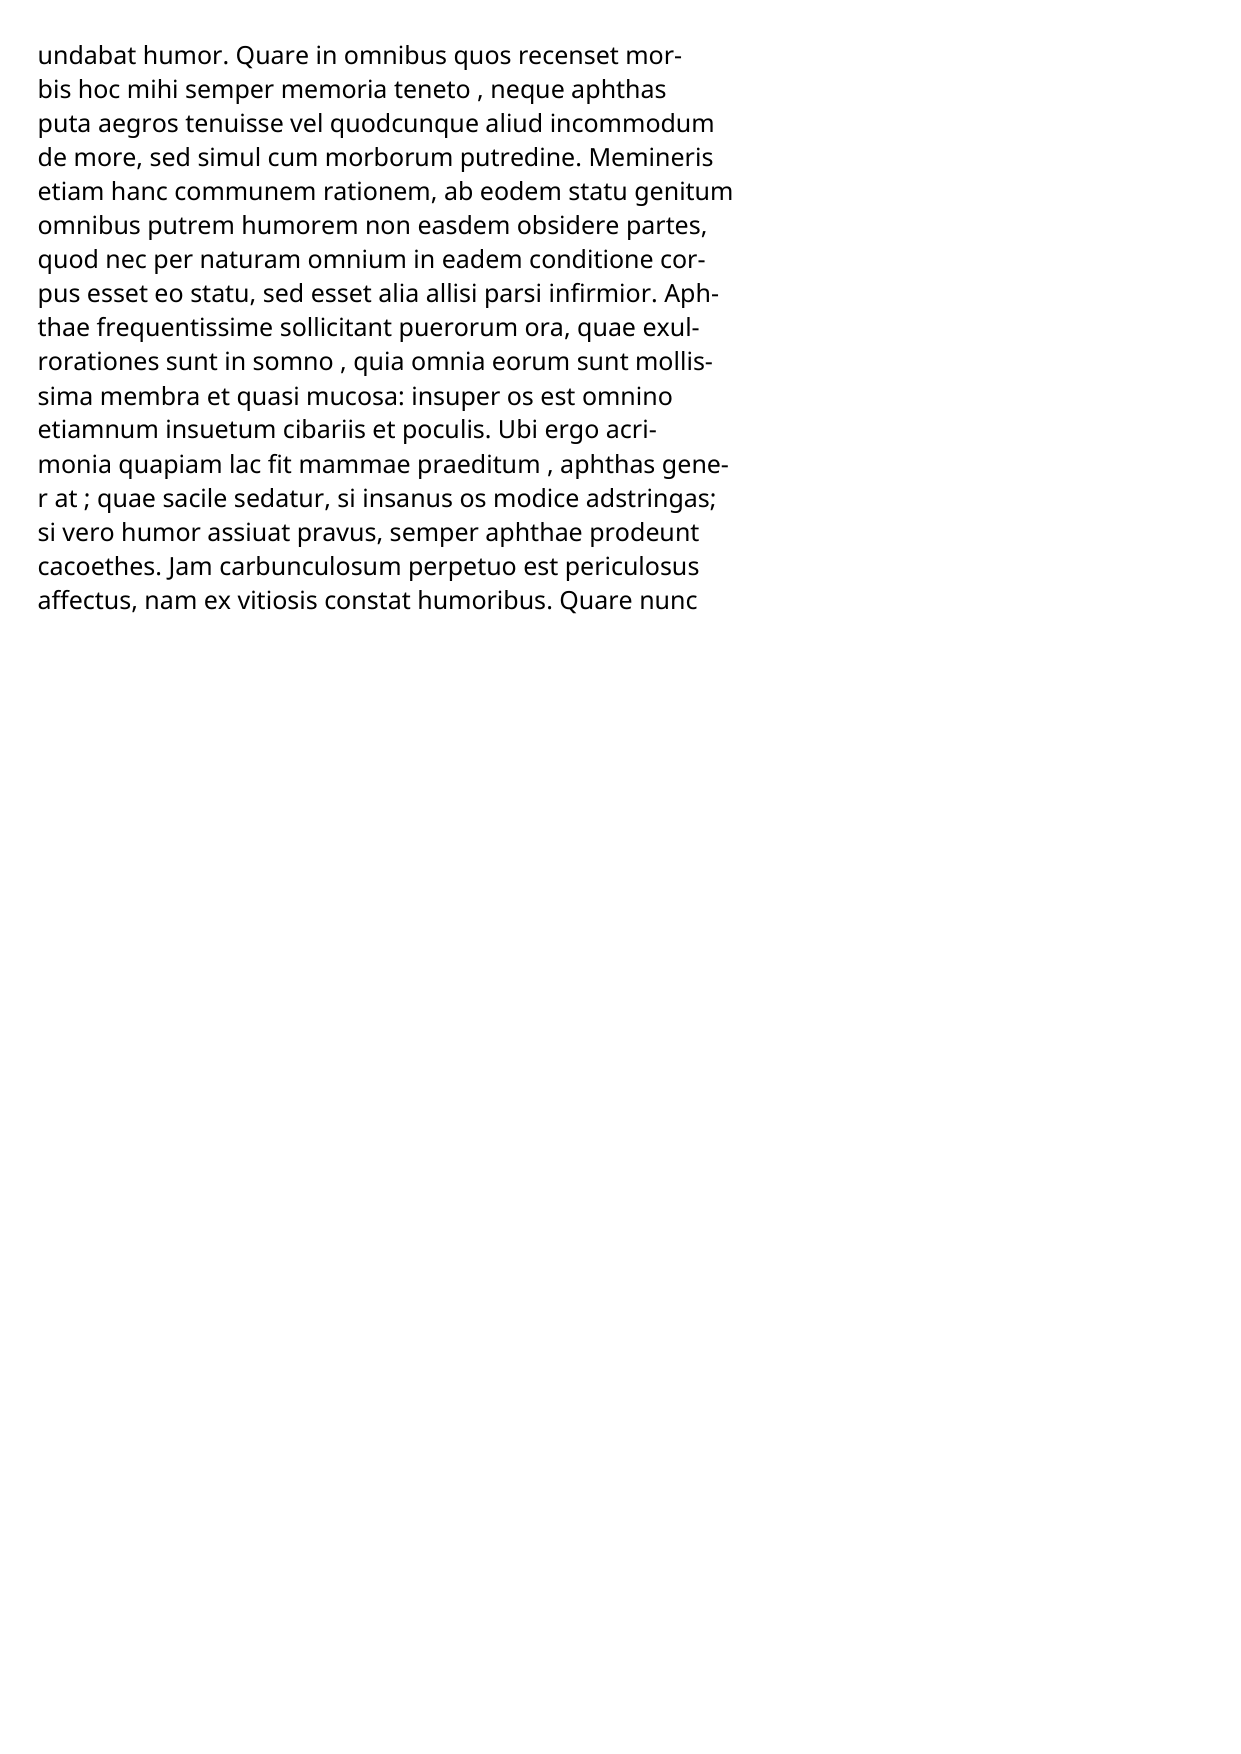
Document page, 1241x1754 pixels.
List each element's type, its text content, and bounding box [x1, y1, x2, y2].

text undabat humor. Quare in omnibus quos recenset mor- bis hoc mihi semper memoria teneto , neque aphthas puta aegros tenuisse vel quodcunque aliud incommodum de more, sed simul cum morborum putredine. Memineris etiam hanc communem rationem, ab eodem statu genitum omnibus putrem humorem non easdem obsidere partes, quod nec per naturam omnium in eadem conditione cor- pus esset eo statu, sed esset alia allisi parsi infirmior. Aph- thae frequentissime sollicitant puerorum ora, quae exul- rorationes sunt in somno , quia omnia eorum sunt mollis- sima membra et quasi mucosa: insuper os est omnino etiamnum insuetum cibariis et poculis. Ubi ergo acri- monia quapiam lac fit mammae praeditum , aphthas gene- r at ; quae sacile sedatur, si insanus os modice adstringas; si vero humor assiuat pravus, semper aphthae prodeunt cacoethes. Jam carbunculosum perpetuo est periculosus affectus, nam ex vitiosis constat humoribus. Quare nunc [37, 37, 1203, 617]
